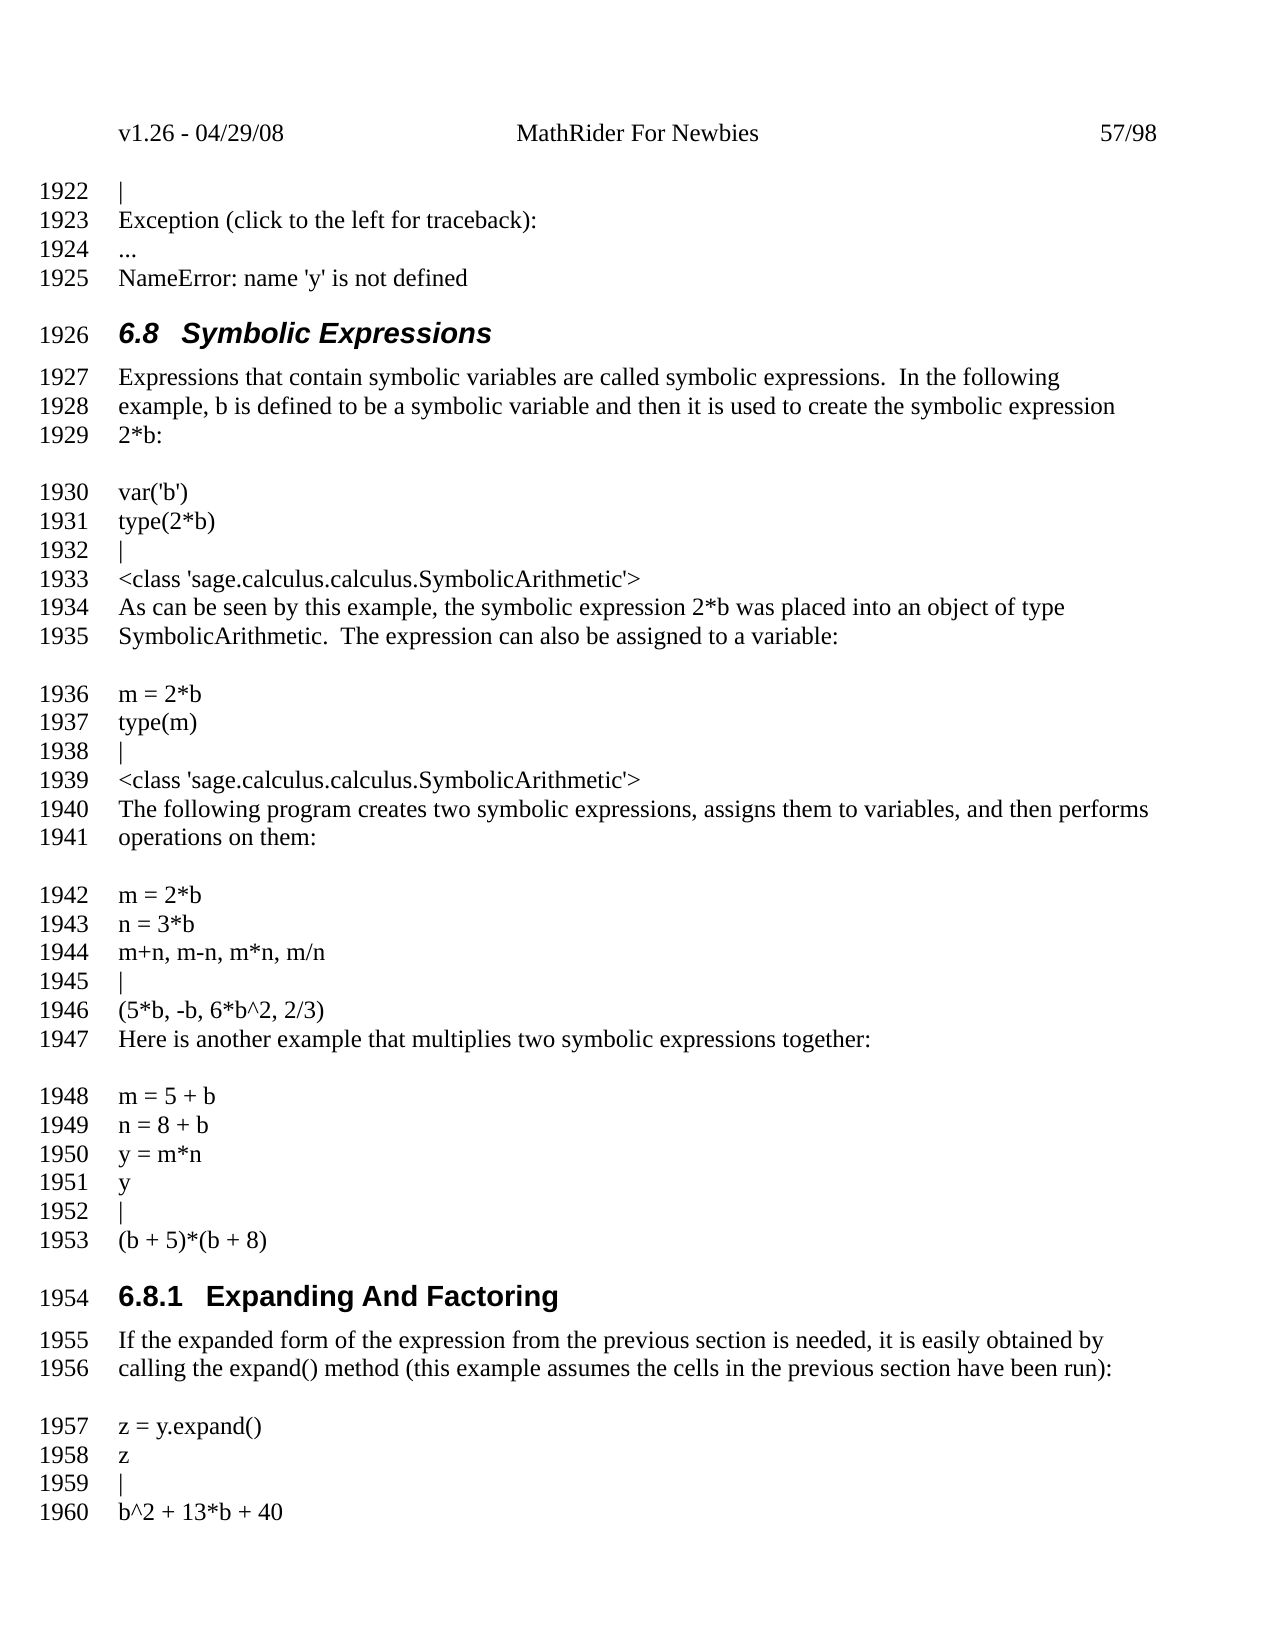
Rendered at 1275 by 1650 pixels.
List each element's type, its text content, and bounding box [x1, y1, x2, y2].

text y [118, 1167, 1157, 1196]
subtitle Symbolic Expressions [118, 316, 1157, 350]
text z = y.expand() [118, 1411, 1157, 1440]
text y = m*n [118, 1139, 1157, 1167]
text type(m) [118, 707, 1157, 736]
text n = 3*b [118, 909, 1157, 937]
text <class 'sage.calculus.calculus.SymbolicArithmetic'> [118, 564, 1157, 592]
text | [118, 176, 1157, 205]
text m = 2*b [118, 679, 1157, 707]
text z [118, 1440, 1157, 1468]
text <class 'sage.calculus.calculus.SymbolicArithmetic'> [118, 765, 1157, 794]
text n = 8 + b [118, 1110, 1157, 1139]
text The following program creates two symbolic expressions, assigns them to variables, and then performs operations on them: [118, 794, 1157, 851]
text | [118, 535, 1157, 564]
text type(2*b) [118, 506, 1157, 535]
text | [118, 1196, 1157, 1225]
text Expressions that contain symbolic variables are called symbolic expressions. In the following example, b is defined to be a symbolic variable and then it is used to create the symbolic expression 2*b: [118, 362, 1157, 449]
text Exception (click to the left for traceback): [118, 205, 1157, 234]
text m+n, m-n, m*n, m/n [118, 937, 1157, 966]
text b^2 + 13*b + 40 [118, 1497, 1157, 1526]
text ... [118, 234, 1157, 263]
text (5*b, -b, 6*b^2, 2/3) [118, 995, 1157, 1024]
text | [118, 736, 1157, 765]
text m = 5 + b [118, 1081, 1157, 1110]
text m = 2*b [118, 880, 1157, 909]
text var('b') [118, 477, 1157, 506]
text (b + 5)*(b + 8) [118, 1225, 1157, 1254]
text | [118, 1468, 1157, 1497]
text NameError: name 'y' is not defined [118, 263, 1157, 291]
subtitle Expanding And Factoring [118, 1279, 1157, 1312]
text If the expanded form of the expression from the previous section is needed, it is easily obtained by calling the expand() method (this example assumes the cells in the previous section have been run): [118, 1325, 1157, 1382]
text | [118, 966, 1157, 995]
text As can be seen by this example, the symbolic expression 2*b was placed into an object of type SymbolicArithmetic. The expression can also be assigned to a variable: [118, 592, 1157, 650]
text Here is another example that multiplies two symbolic expressions together: [118, 1024, 1157, 1052]
